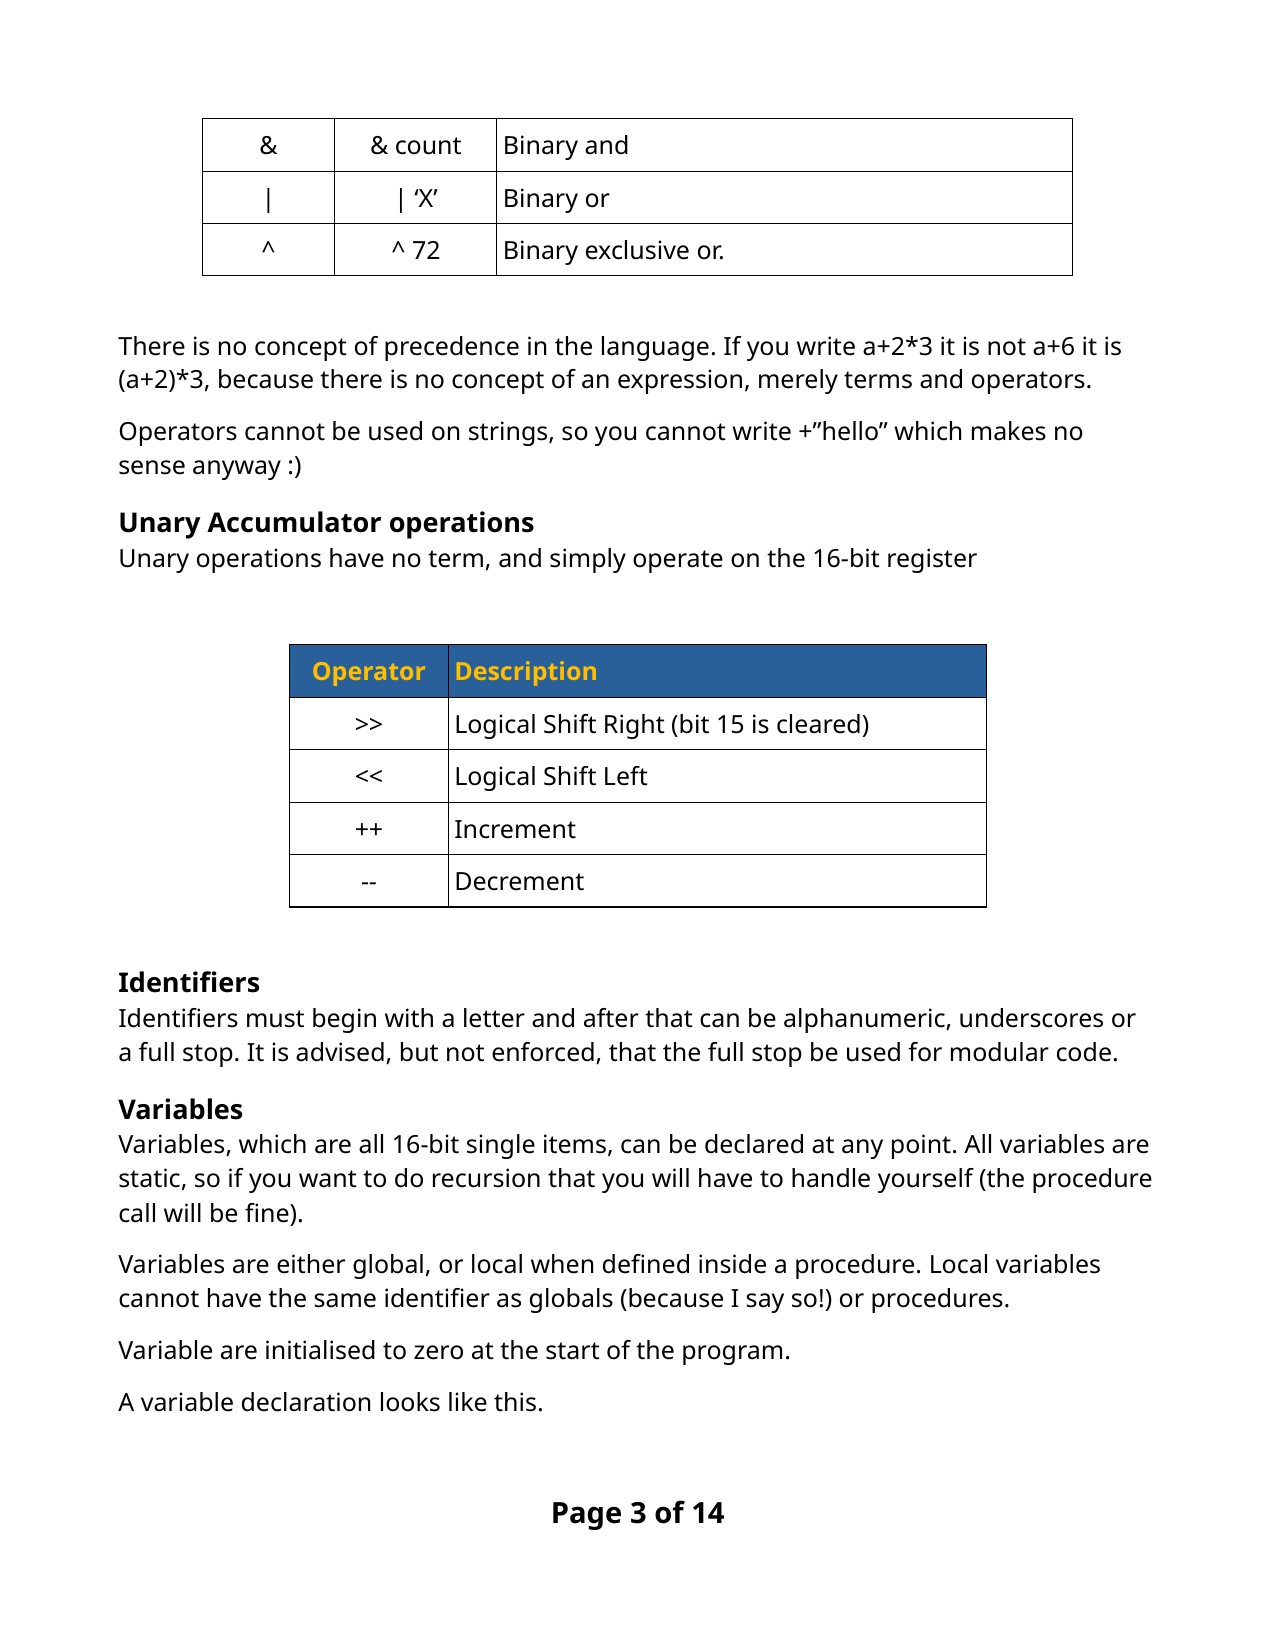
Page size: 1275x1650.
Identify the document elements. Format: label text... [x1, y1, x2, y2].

table_cell | ‘X’ [335, 172, 496, 223]
text Variables are either global, or local when defined inside a procedure. Local variables cannot have the same identifier as globals (because I say so!) or procedures. [118, 1247, 1157, 1315]
table_cell ^ 72 [335, 224, 496, 275]
table_cell ++ [290, 803, 448, 854]
table_cell Binary and [497, 119, 1072, 171]
text Variable are initialised to zero at the start of the program. [118, 1333, 1157, 1367]
table_cell & count [335, 119, 496, 171]
table_cell Binary exclusive or. [497, 224, 1072, 275]
table_cell >> [290, 698, 448, 749]
subtitle Variables [118, 1090, 1157, 1127]
table_cell << [290, 750, 448, 802]
table_cell Logical Shift Left [449, 750, 986, 802]
table_cell | [203, 172, 334, 223]
text There is no concept of precedence in the language. If you write a+2*3 it is not a+6 it is (a+2)*3, because there is no concept of an expression, merely terms and operators. [118, 328, 1157, 396]
table_cell Binary or [497, 172, 1072, 223]
table_cell Increment [449, 803, 986, 854]
table_header Description [449, 645, 986, 697]
text Operators cannot be used on strings, so you cannot write +”hello” which makes no sense anyway :) [118, 414, 1157, 482]
table_header Operator [290, 645, 448, 697]
text Variables, which are all 16-bit single items, can be declared at any point. All variables are static, so if you want to do recursion that you will have to handle yourself (the procedure call will be fine). [118, 1127, 1157, 1229]
subtitle Unary Accumulator operations [118, 504, 1157, 541]
subtitle Identifiers [118, 963, 1157, 1000]
table_cell ^ [203, 224, 334, 275]
table_cell Decrement [449, 855, 986, 906]
text Identifiers must begin with a letter and after that can be alphanumeric, underscores or a full stop. It is advised, but not enforced, that the full stop be used for modular code. [118, 1000, 1157, 1068]
table_cell Logical Shift Right (bit 15 is cleared) [449, 698, 986, 749]
table_cell & [203, 119, 334, 171]
text A variable declaration looks like this. [118, 1384, 1157, 1419]
table_cell -- [290, 855, 448, 906]
text Unary operations have no term, and simply operate on the 16-bit register [118, 541, 1157, 575]
